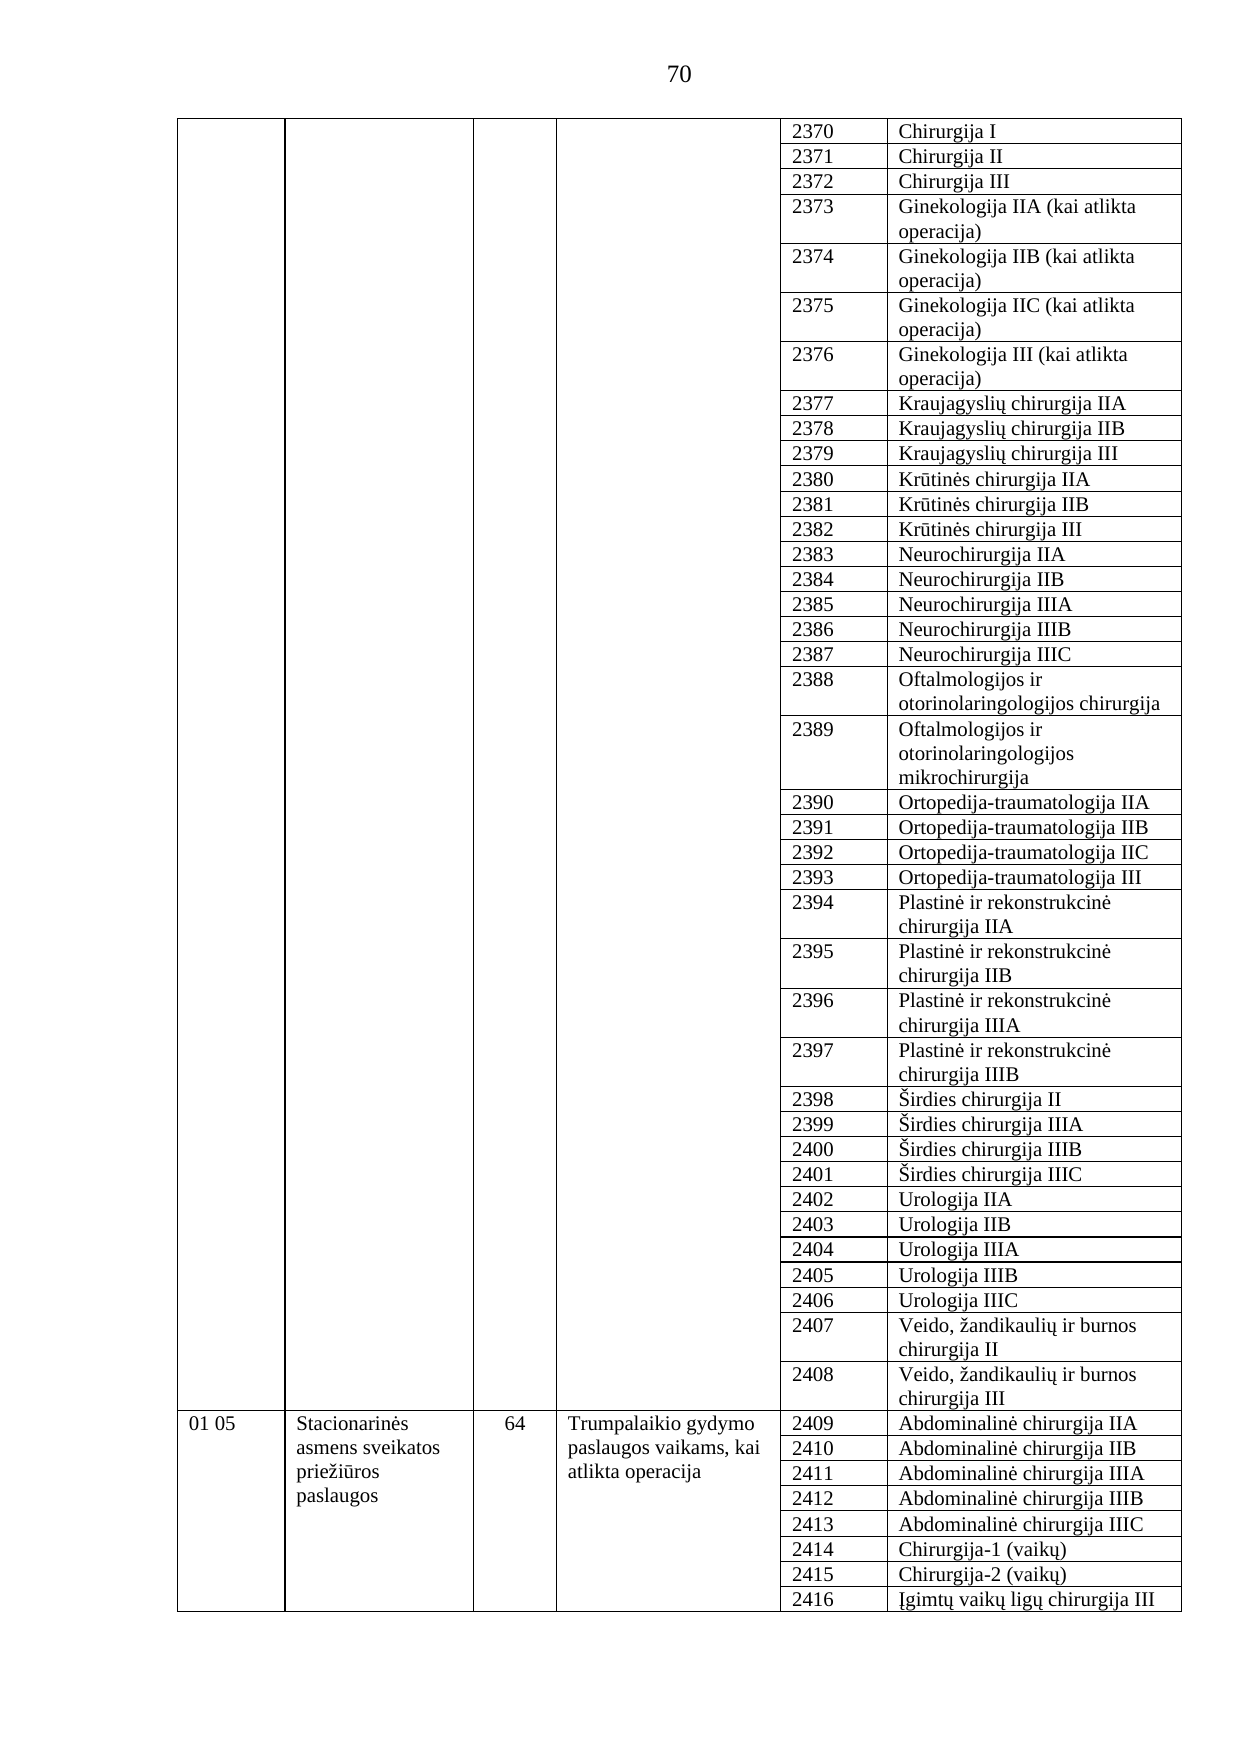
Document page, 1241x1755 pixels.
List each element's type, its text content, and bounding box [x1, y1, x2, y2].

table_cell 2403 [781, 1212, 887, 1236]
table_cell 2382 [781, 517, 887, 541]
table_cell 2377 [781, 391, 887, 415]
table_cell 2380 [781, 466, 887, 491]
table_cell Krūtinės chirurgija III [888, 517, 1181, 541]
table_cell Urologija IIA [888, 1187, 1181, 1211]
table_cell Abdominalinė chirurgija IIIB [888, 1486, 1181, 1510]
table_cell 2401 [781, 1162, 887, 1186]
table_cell Oftalmologijos ir otorinolaringologijos mikrochirurgija [888, 716, 1181, 789]
table_cell 2408 [781, 1362, 887, 1410]
table_cell Chirurgija-2 (vaikų) [888, 1562, 1181, 1586]
table_cell 2405 [781, 1263, 887, 1287]
table_cell Plastinė ir rekonstrukcinė chirurgija IIIB [888, 1038, 1181, 1086]
table_cell [178, 119, 284, 1410]
table_cell 2413 [781, 1511, 887, 1536]
table_cell Veido, žandikaulių ir burnos chirurgija II [888, 1313, 1181, 1361]
table_cell 2370 [781, 119, 887, 143]
table_cell Ginekologija IIB (kai atlikta operacija) [888, 244, 1181, 292]
table_cell 2406 [781, 1288, 887, 1312]
table_cell Abdominalinė chirurgija IIB [888, 1436, 1181, 1460]
table_cell 2416 [781, 1587, 887, 1611]
table_cell 2375 [781, 293, 887, 341]
table_cell Chirurgija-1 (vaikų) [888, 1537, 1181, 1561]
table_cell 2384 [781, 567, 887, 591]
table_cell Urologija IIIB [888, 1263, 1181, 1287]
table_cell Neurochirurgija IIIB [888, 617, 1181, 641]
table_cell Kraujagyslių chirurgija III [888, 441, 1181, 465]
table_cell 2410 [781, 1436, 887, 1460]
table_cell 2393 [781, 865, 887, 889]
table_cell Chirurgija I [888, 119, 1181, 143]
table_cell Plastinė ir rekonstrukcinė chirurgija IIIA [888, 989, 1181, 1037]
table_cell Ginekologija IIC (kai atlikta operacija) [888, 293, 1181, 341]
table_cell Abdominalinė chirurgija IIIC [888, 1511, 1181, 1536]
table_cell 2402 [781, 1187, 887, 1211]
table_cell 2409 [781, 1411, 887, 1435]
table_cell 2373 [781, 195, 887, 243]
table_cell Kraujagyslių chirurgija IIA [888, 391, 1181, 415]
table_cell Ortopedija-traumatologija IIB [888, 815, 1181, 839]
table_cell 2386 [781, 617, 887, 641]
table_cell Ortopedija-traumatologija IIC [888, 840, 1181, 864]
table_cell 2395 [781, 939, 887, 987]
table_cell 2397 [781, 1038, 887, 1086]
table_cell Įgimtų vaikų ligų chirurgija III [888, 1587, 1181, 1611]
table_cell Neurochirurgija IIA [888, 542, 1181, 566]
table_cell 2400 [781, 1137, 887, 1161]
table_cell Ortopedija-traumatologija III [888, 865, 1181, 889]
table_cell 2407 [781, 1313, 887, 1361]
table_cell Širdies chirurgija II [888, 1087, 1181, 1111]
table_cell 2411 [781, 1461, 887, 1485]
table_cell Ginekologija III (kai atlikta operacija) [888, 342, 1181, 390]
table_cell 2371 [781, 144, 887, 168]
table_cell Abdominalinė chirurgija IIIA [888, 1461, 1181, 1485]
table_cell 2376 [781, 342, 887, 390]
table_cell Širdies chirurgija IIIC [888, 1162, 1181, 1186]
table_cell 2415 [781, 1562, 887, 1586]
table_cell 2388 [781, 667, 887, 715]
table_cell [557, 119, 780, 1410]
table_cell 2372 [781, 169, 887, 193]
table_cell Kraujagyslių chirurgija IIB [888, 416, 1181, 440]
table_cell Trumpalaikio gydymo paslaugos vaikams, kai atlikta operacija [557, 1411, 780, 1611]
table_cell 2394 [781, 890, 887, 938]
table_cell 2412 [781, 1486, 887, 1510]
table_cell 2404 [781, 1238, 887, 1261]
table_cell Oftalmologijos ir otorinolaringologijos chirurgija [888, 667, 1181, 715]
table_cell Ginekologija IIA (kai atlikta operacija) [888, 195, 1181, 243]
table_cell Chirurgija III [888, 169, 1181, 193]
table_cell 2381 [781, 492, 887, 516]
table_cell Stacionarinės asmens sveikatos priežiūros paslaugos [286, 1411, 473, 1611]
table_cell Veido, žandikaulių ir burnos chirurgija III [888, 1362, 1181, 1410]
table_cell Urologija IIIA [888, 1238, 1181, 1261]
table_cell 2378 [781, 416, 887, 440]
table_cell 2374 [781, 244, 887, 292]
table_cell 2396 [781, 989, 887, 1037]
table_cell Krūtinės chirurgija IIB [888, 492, 1181, 516]
table_cell 2398 [781, 1087, 887, 1111]
table_cell [474, 119, 556, 1410]
table_cell Širdies chirurgija IIIA [888, 1112, 1181, 1136]
table_cell 2383 [781, 542, 887, 566]
table_cell Urologija IIB [888, 1212, 1181, 1236]
table_cell 01 05 [178, 1411, 284, 1611]
table_cell 2387 [781, 642, 887, 666]
table_cell 64 [474, 1411, 556, 1611]
table_cell 2390 [781, 790, 887, 814]
table_cell 2385 [781, 592, 887, 616]
table_cell Plastinė ir rekonstrukcinė chirurgija IIA [888, 890, 1181, 938]
table_cell Neurochirurgija IIIA [888, 592, 1181, 616]
table_cell Neurochirurgija IIIC [888, 642, 1181, 666]
table_cell Chirurgija II [888, 144, 1181, 168]
table_cell 2389 [781, 716, 887, 789]
table_cell Krūtinės chirurgija IIA [888, 466, 1181, 491]
table_cell [286, 119, 473, 1410]
table_cell Abdominalinė chirurgija IIA [888, 1411, 1181, 1435]
table_cell Širdies chirurgija IIIB [888, 1137, 1181, 1161]
table_cell 2391 [781, 815, 887, 839]
table_cell Urologija IIIC [888, 1288, 1181, 1312]
table_cell 2392 [781, 840, 887, 864]
table_cell 2379 [781, 441, 887, 465]
table_cell Ortopedija-traumatologija IIA [888, 790, 1181, 814]
table_cell Neurochirurgija IIB [888, 567, 1181, 591]
table_cell 2414 [781, 1537, 887, 1561]
table_cell 2399 [781, 1112, 887, 1136]
table_cell Plastinė ir rekonstrukcinė chirurgija IIB [888, 939, 1181, 987]
